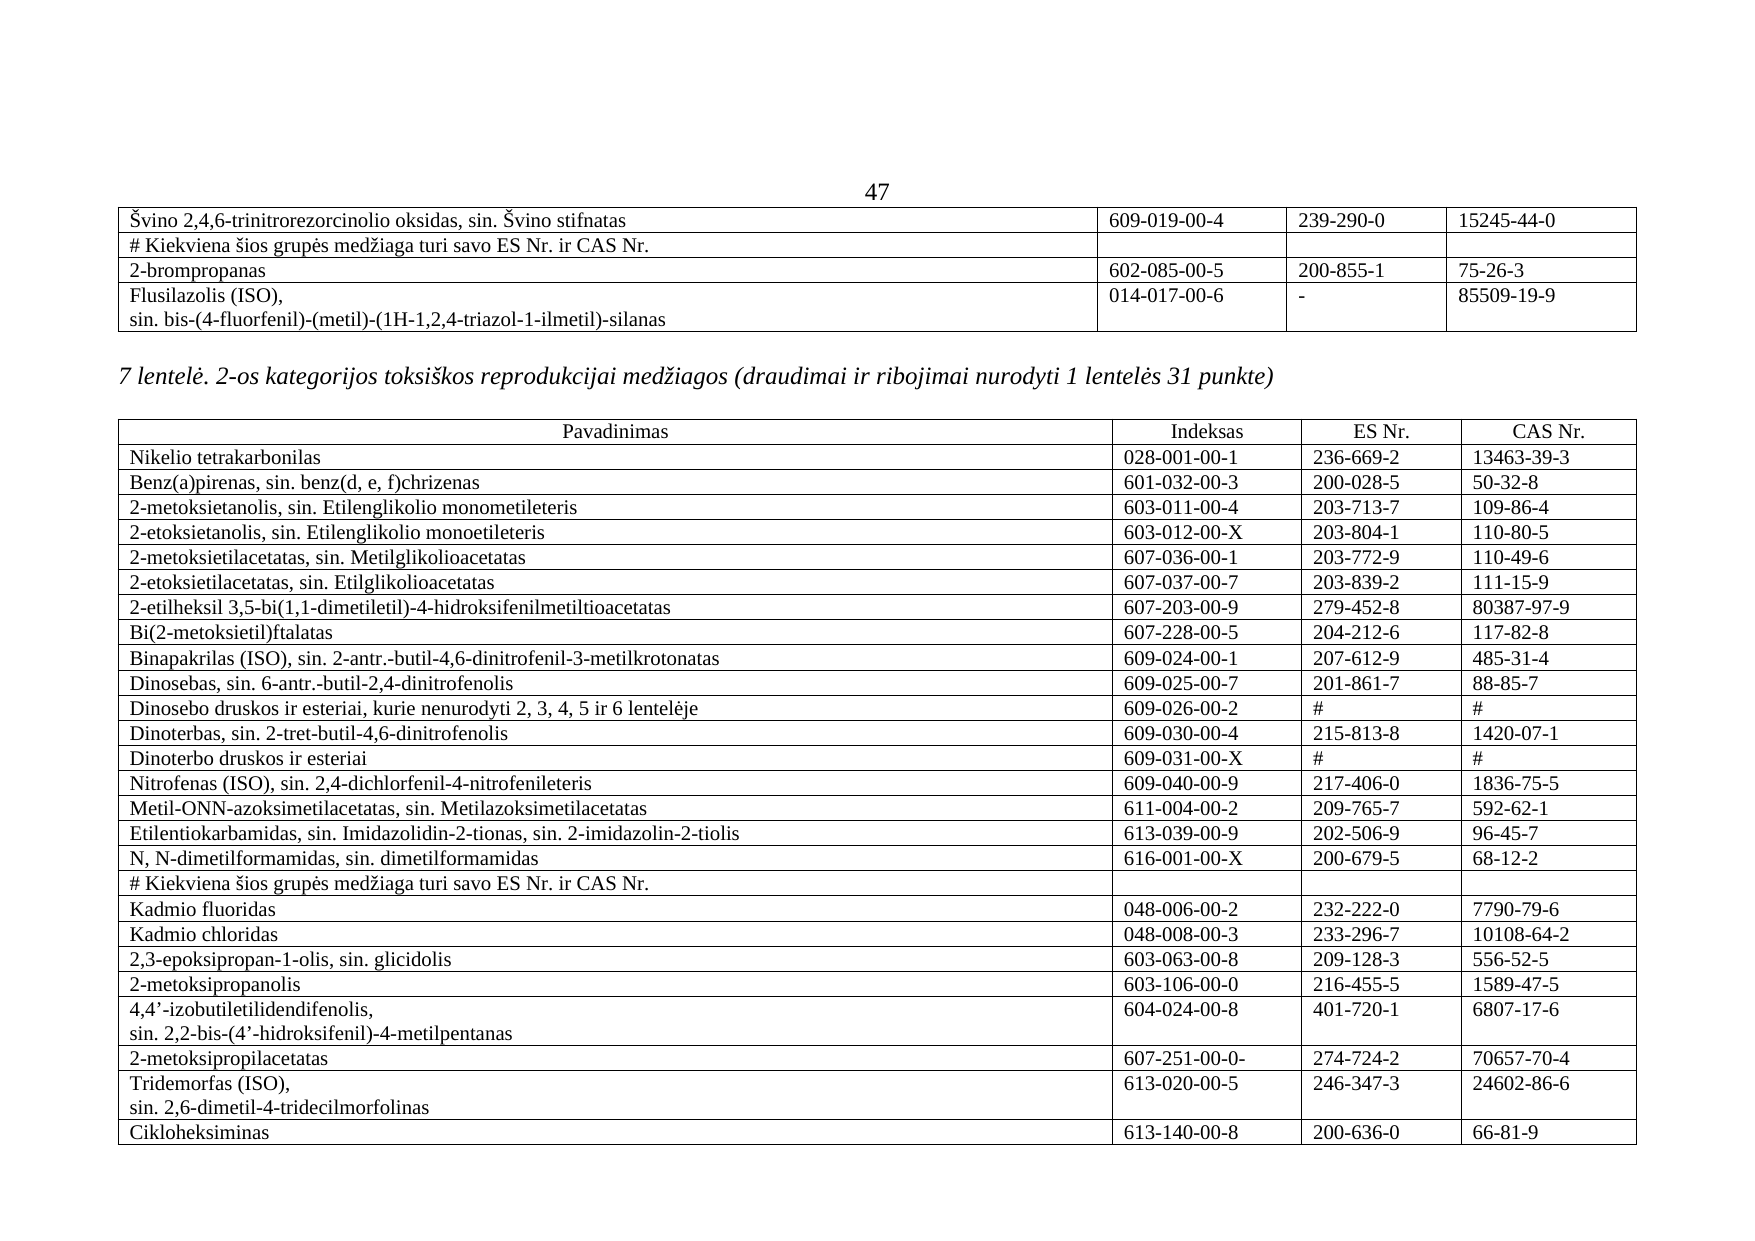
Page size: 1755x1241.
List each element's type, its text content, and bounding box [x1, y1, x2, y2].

table_cell 85509-19-9 [1447, 283, 1636, 331]
table_cell 616-001-00-X [1113, 846, 1301, 870]
table_cell Etilentiokarbamidas, sin. Imidazolidin-2-tionas, sin. 2-imidazolin-2-tiolis [119, 821, 1112, 845]
table_cell 2-etilheksil 3,5-bi(1,1-dimetiletil)-4-hidroksifenilmetiltioacetatas [119, 595, 1112, 619]
table_cell # [1462, 746, 1636, 770]
table_cell 203-713-7 [1302, 495, 1461, 519]
table_cell N, N-dimetilformamidas, sin. dimetilformamidas [119, 846, 1112, 870]
table_cell 7790-79-6 [1462, 896, 1636, 921]
table_cell 110-49-6 [1462, 545, 1636, 569]
table_header Pavadinimas [119, 420, 1112, 443]
table_cell 80387-97-9 [1462, 595, 1636, 619]
table_cell Nitrofenas (ISO), sin. 2,4-dichlorfenil-4-nitrofenileteris [119, 771, 1112, 795]
table_cell 215-813-8 [1302, 721, 1461, 745]
table_cell 10108-64-2 [1462, 922, 1636, 946]
table_cell 200-636-0 [1302, 1120, 1461, 1144]
table_cell 236-669-2 [1302, 445, 1461, 469]
table_cell 2,3-epoksipropan-1-olis, sin. glicidolis [119, 947, 1112, 971]
table_cell Benz(a)pirenas, sin. benz(d, e, f)chrizenas [119, 470, 1112, 494]
table_cell 216-455-5 [1302, 972, 1461, 996]
table_cell Dinoterbo druskos ir esteriai [119, 746, 1112, 770]
table_cell 117-82-8 [1462, 620, 1636, 644]
table_cell 556-52-5 [1462, 947, 1636, 971]
table_cell 2-etoksietanolis, sin. Etilenglikolio monoetileteris [119, 520, 1112, 544]
table_cell 68-12-2 [1462, 846, 1636, 870]
table_cell 66-81-9 [1462, 1120, 1636, 1144]
table_cell 609-019-00-4 [1098, 208, 1286, 232]
table_cell # [1462, 696, 1636, 720]
table_cell 50-32-8 [1462, 470, 1636, 494]
table_cell Nikelio tetrakarbonilas [119, 445, 1112, 469]
table_cell 88-85-7 [1462, 671, 1636, 694]
table_cell 13463-39-3 [1462, 445, 1636, 469]
table_cell 246-347-3 [1302, 1071, 1461, 1119]
table_cell 15245-44-0 [1447, 208, 1636, 232]
table_cell 274-724-2 [1302, 1046, 1461, 1070]
table_cell # Kiekviena šios grupės medžiaga turi savo ES Nr. ir CAS Nr. [119, 871, 1112, 895]
table_cell 1836-75-5 [1462, 771, 1636, 795]
table_cell 048-008-00-3 [1113, 922, 1301, 946]
table_cell 028-001-00-1 [1113, 445, 1301, 469]
table_cell 200-028-5 [1302, 470, 1461, 494]
table_cell [1098, 233, 1286, 257]
table_cell Metil-ONN-azoksimetilacetatas, sin. Metilazoksimetilacetatas [119, 796, 1112, 820]
table_cell 611-004-00-2 [1113, 796, 1301, 820]
table_cell 048-006-00-2 [1113, 896, 1301, 921]
table_cell 202-506-9 [1302, 821, 1461, 845]
table_cell # [1302, 696, 1461, 720]
table_cell # [1302, 746, 1461, 770]
table_cell 607-037-00-7 [1113, 570, 1301, 594]
table_cell 601-032-00-3 [1113, 470, 1301, 494]
table_cell 75-26-3 [1447, 258, 1636, 282]
table_cell 200-855-1 [1287, 258, 1446, 282]
table_cell 96-45-7 [1462, 821, 1636, 845]
table_cell 014-017-00-6 [1098, 283, 1286, 331]
table_cell Tridemorfas (ISO), sin. 2,6-dimetil-4-tridecilmorfolinas [119, 1071, 1112, 1119]
table_cell 111-15-9 [1462, 570, 1636, 594]
table_header CAS Nr. [1462, 420, 1636, 443]
table_cell 2-etoksietilacetatas, sin. Etilglikolioacetatas [119, 570, 1112, 594]
table_cell 110-80-5 [1462, 520, 1636, 544]
table_cell 207-612-9 [1302, 645, 1461, 669]
table_cell 233-296-7 [1302, 922, 1461, 946]
table_cell 200-679-5 [1302, 846, 1461, 870]
table_cell 613-140-00-8 [1113, 1120, 1301, 1144]
table_cell [1462, 871, 1636, 895]
text 7 lentelė. 2-os kategorijos toksiškos reprodukcijai medžiagos (draudimai ir ribojimai nurodyti 1 lentelės 31 punkte) [118, 361, 1636, 390]
table_cell 217-406-0 [1302, 771, 1461, 795]
table_cell 239-290-0 [1287, 208, 1446, 232]
table_cell 2-brompropanas [119, 258, 1097, 282]
table_header ES Nr. [1302, 420, 1461, 443]
table_cell 613-020-00-5 [1113, 1071, 1301, 1119]
table_cell 604-024-00-8 [1113, 997, 1301, 1045]
table_cell 609-031-00-X [1113, 746, 1301, 770]
table_cell Švino 2,4,6-trinitrorezorcinolio oksidas, sin. Švino stifnatas [119, 208, 1097, 232]
table_cell 603-063-00-8 [1113, 947, 1301, 971]
table_cell 607-251-00-0- [1113, 1046, 1301, 1070]
table_cell Flusilazolis (ISO), sin. bis-(4-fluorfenil)-(metil)-(1H-1,2,4-triazol-1-ilmetil)-silanas [119, 283, 1097, 331]
table_cell Binapakrilas (ISO), sin. 2-antr.-butil-4,6-dinitrofenil-3-metilkrotonatas [119, 645, 1112, 669]
table_cell 204-212-6 [1302, 620, 1461, 644]
table_cell 109-86-4 [1462, 495, 1636, 519]
table_cell 201-861-7 [1302, 671, 1461, 694]
table_cell 6807-17-6 [1462, 997, 1636, 1045]
table_cell 603-106-00-0 [1113, 972, 1301, 996]
table_cell 70657-70-4 [1462, 1046, 1636, 1070]
table_cell Bi(2-metoksietil)ftalatas [119, 620, 1112, 644]
table_cell 2-metoksietilacetatas, sin. Metilglikolioacetatas [119, 545, 1112, 569]
table_cell 209-128-3 [1302, 947, 1461, 971]
table_cell Dinosebo druskos ir esteriai, kurie nenurodyti 2, 3, 4, 5 ir 6 lentelėje [119, 696, 1112, 720]
table_cell 2-metoksipropanolis [119, 972, 1112, 996]
table_cell 609-040-00-9 [1113, 771, 1301, 795]
table_cell Kadmio fluoridas [119, 896, 1112, 921]
table_cell - [1287, 283, 1446, 331]
table_cell 203-839-2 [1302, 570, 1461, 594]
table_cell 1589-47-5 [1462, 972, 1636, 996]
table_cell # Kiekviena šios grupės medžiaga turi savo ES Nr. ir CAS Nr. [119, 233, 1097, 257]
table_cell 592-62-1 [1462, 796, 1636, 820]
table_cell 609-024-00-1 [1113, 645, 1301, 669]
table_cell [1447, 233, 1636, 257]
table_cell 607-203-00-9 [1113, 595, 1301, 619]
table_cell 4,4’-izobutiletilidendifenolis, sin. 2,2-bis-(4’-hidroksifenil)-4-metilpentanas [119, 997, 1112, 1045]
table_cell 232-222-0 [1302, 896, 1461, 921]
table_cell 2-metoksietanolis, sin. Etilenglikolio monometileteris [119, 495, 1112, 519]
table_cell 401-720-1 [1302, 997, 1461, 1045]
table_cell Cikloheksiminas [119, 1120, 1112, 1144]
table_cell [1287, 233, 1446, 257]
table_cell 203-804-1 [1302, 520, 1461, 544]
table_cell 279-452-8 [1302, 595, 1461, 619]
table_cell Dinoterbas, sin. 2-tret-butil-4,6-dinitrofenolis [119, 721, 1112, 745]
table_cell 609-030-00-4 [1113, 721, 1301, 745]
table_cell [1302, 871, 1461, 895]
table_cell 607-036-00-1 [1113, 545, 1301, 569]
table_cell 609-026-00-2 [1113, 696, 1301, 720]
table_cell 2-metoksipropilacetatas [119, 1046, 1112, 1070]
table_cell 609-025-00-7 [1113, 671, 1301, 694]
table_cell [1113, 871, 1301, 895]
table_cell Dinosebas, sin. 6-antr.-butil-2,4-dinitrofenolis [119, 671, 1112, 694]
table_cell 603-012-00-X [1113, 520, 1301, 544]
table_header Indeksas [1113, 420, 1301, 443]
table_cell 602-085-00-5 [1098, 258, 1286, 282]
table_cell 603-011-00-4 [1113, 495, 1301, 519]
table_cell Kadmio chloridas [119, 922, 1112, 946]
table_cell 485-31-4 [1462, 645, 1636, 669]
table_cell 24602-86-6 [1462, 1071, 1636, 1119]
table_cell 1420-07-1 [1462, 721, 1636, 745]
table_cell 607-228-00-5 [1113, 620, 1301, 644]
table_cell 209-765-7 [1302, 796, 1461, 820]
table_cell 613-039-00-9 [1113, 821, 1301, 845]
table_cell 203-772-9 [1302, 545, 1461, 569]
